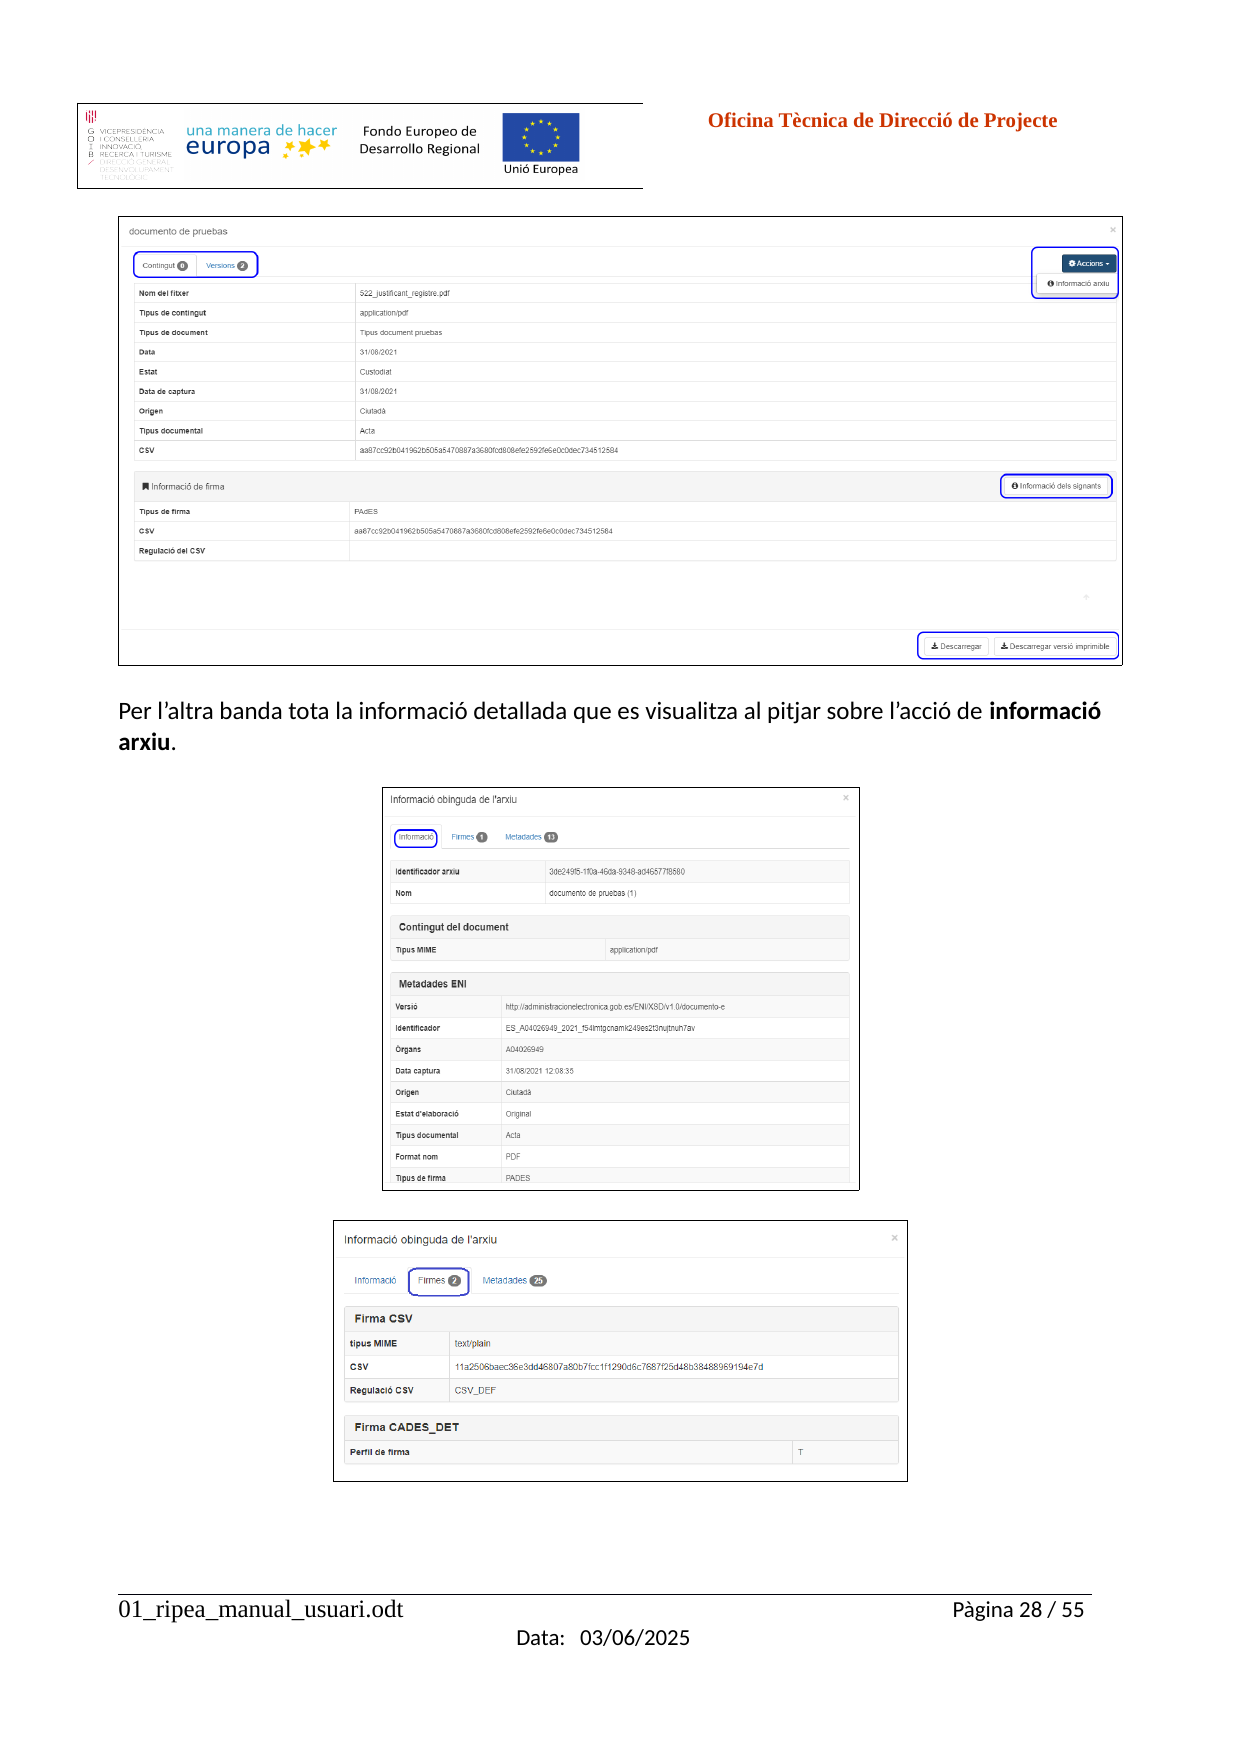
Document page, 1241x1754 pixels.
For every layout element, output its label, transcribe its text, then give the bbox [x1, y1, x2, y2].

picture [384, 790, 856, 1187]
picture [121, 219, 1119, 662]
picture [82, 108, 178, 182]
picture [184, 108, 585, 182]
picture [335, 1223, 905, 1479]
text Per l’altra banda tota la informació detallada que es visualitza al pitjar sobre l’acció de informació arxiu. [118, 696, 1122, 757]
